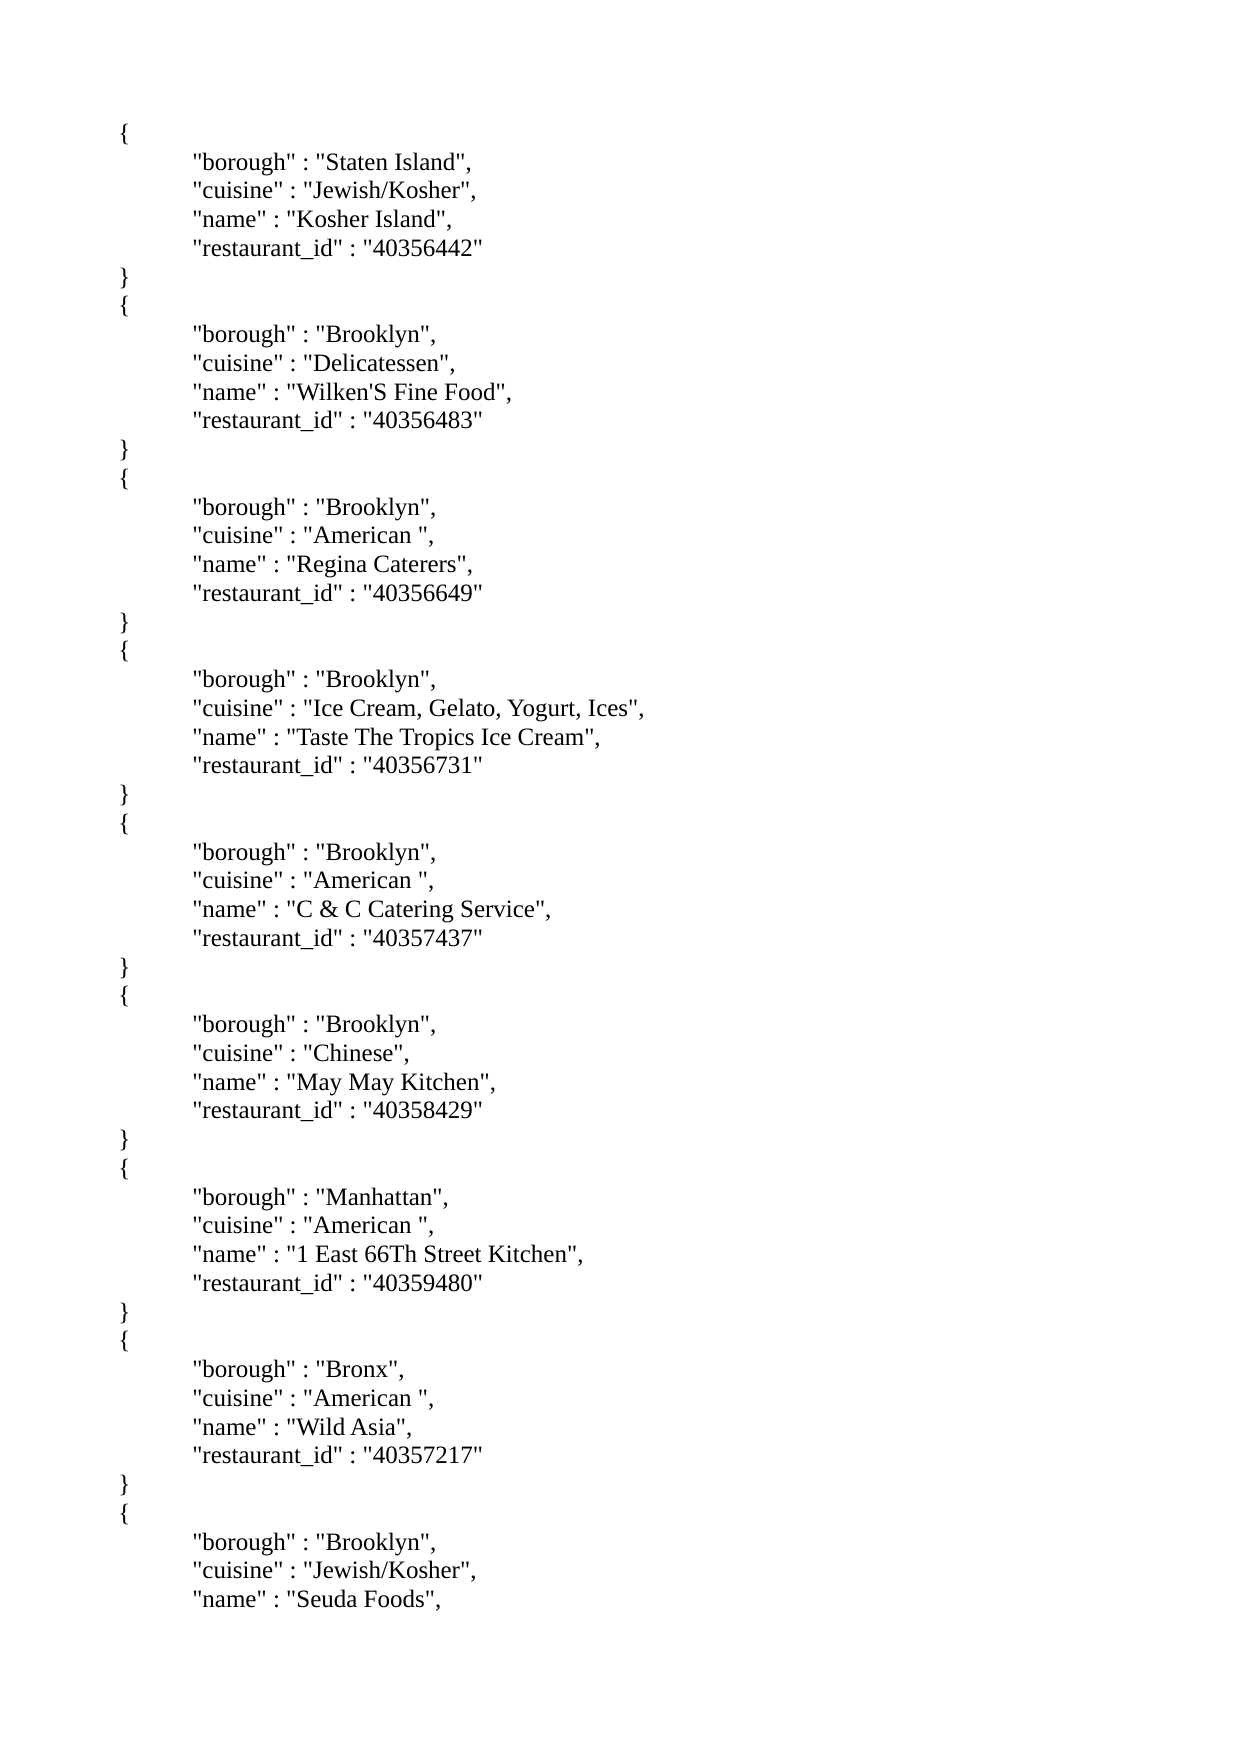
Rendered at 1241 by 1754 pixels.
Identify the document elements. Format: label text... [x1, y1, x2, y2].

text "name" : "C & C Catering Service", [118, 894, 1122, 923]
text } [118, 952, 1122, 981]
text } [118, 434, 1122, 463]
text "name" : "1 East 66Th Street Kitchen", [118, 1239, 1122, 1268]
text "name" : "May May Kitchen", [118, 1067, 1122, 1096]
text } [118, 262, 1122, 291]
text { [118, 636, 1122, 664]
text "cuisine" : "American ", [118, 1383, 1122, 1412]
text "restaurant_id" : "40358429" [118, 1096, 1122, 1124]
text { [118, 291, 1122, 319]
text "restaurant_id" : "40357437" [118, 923, 1122, 952]
text } [118, 1297, 1122, 1326]
text { [118, 1498, 1122, 1527]
text { [118, 1326, 1122, 1354]
text "borough" : "Brooklyn", [118, 1009, 1122, 1038]
text "cuisine" : "Delicatessen", [118, 348, 1122, 377]
text "restaurant_id" : "40356731" [118, 751, 1122, 779]
text "cuisine" : "Jewish/Kosher", [118, 1556, 1122, 1584]
text { [118, 1153, 1122, 1182]
text "name" : "Wilken'S Fine Food", [118, 377, 1122, 406]
text "borough" : "Brooklyn", [118, 664, 1122, 693]
text "borough" : "Brooklyn", [118, 1527, 1122, 1556]
text "name" : "Taste The Tropics Ice Cream", [118, 722, 1122, 751]
text { [118, 808, 1122, 837]
text "name" : "Kosher Island", [118, 204, 1122, 233]
text "borough" : "Staten Island", [118, 147, 1122, 176]
text "cuisine" : "Chinese", [118, 1038, 1122, 1067]
text } [118, 1469, 1122, 1498]
text "borough" : "Manhattan", [118, 1182, 1122, 1211]
text "name" : "Seuda Foods", [118, 1584, 1122, 1613]
text "restaurant_id" : "40359480" [118, 1268, 1122, 1297]
text "name" : "Wild Asia", [118, 1412, 1122, 1441]
text "cuisine" : "American ", [118, 1211, 1122, 1239]
text "borough" : "Brooklyn", [118, 837, 1122, 866]
text } [118, 779, 1122, 808]
text "borough" : "Bronx", [118, 1354, 1122, 1383]
text "cuisine" : "Ice Cream, Gelato, Yogurt, Ices", [118, 693, 1122, 722]
text "name" : "Regina Caterers", [118, 549, 1122, 578]
text { [118, 463, 1122, 492]
text } [118, 607, 1122, 636]
text "cuisine" : "Jewish/Kosher", [118, 176, 1122, 204]
text "cuisine" : "American ", [118, 521, 1122, 549]
text { [118, 981, 1122, 1009]
text "restaurant_id" : "40357217" [118, 1441, 1122, 1469]
text "borough" : "Brooklyn", [118, 492, 1122, 521]
text } [118, 1124, 1122, 1153]
text "borough" : "Brooklyn", [118, 319, 1122, 348]
text "restaurant_id" : "40356649" [118, 578, 1122, 607]
text "cuisine" : "American ", [118, 866, 1122, 894]
text "restaurant_id" : "40356483" [118, 406, 1122, 434]
text { [118, 118, 1122, 147]
text "restaurant_id" : "40356442" [118, 233, 1122, 262]
